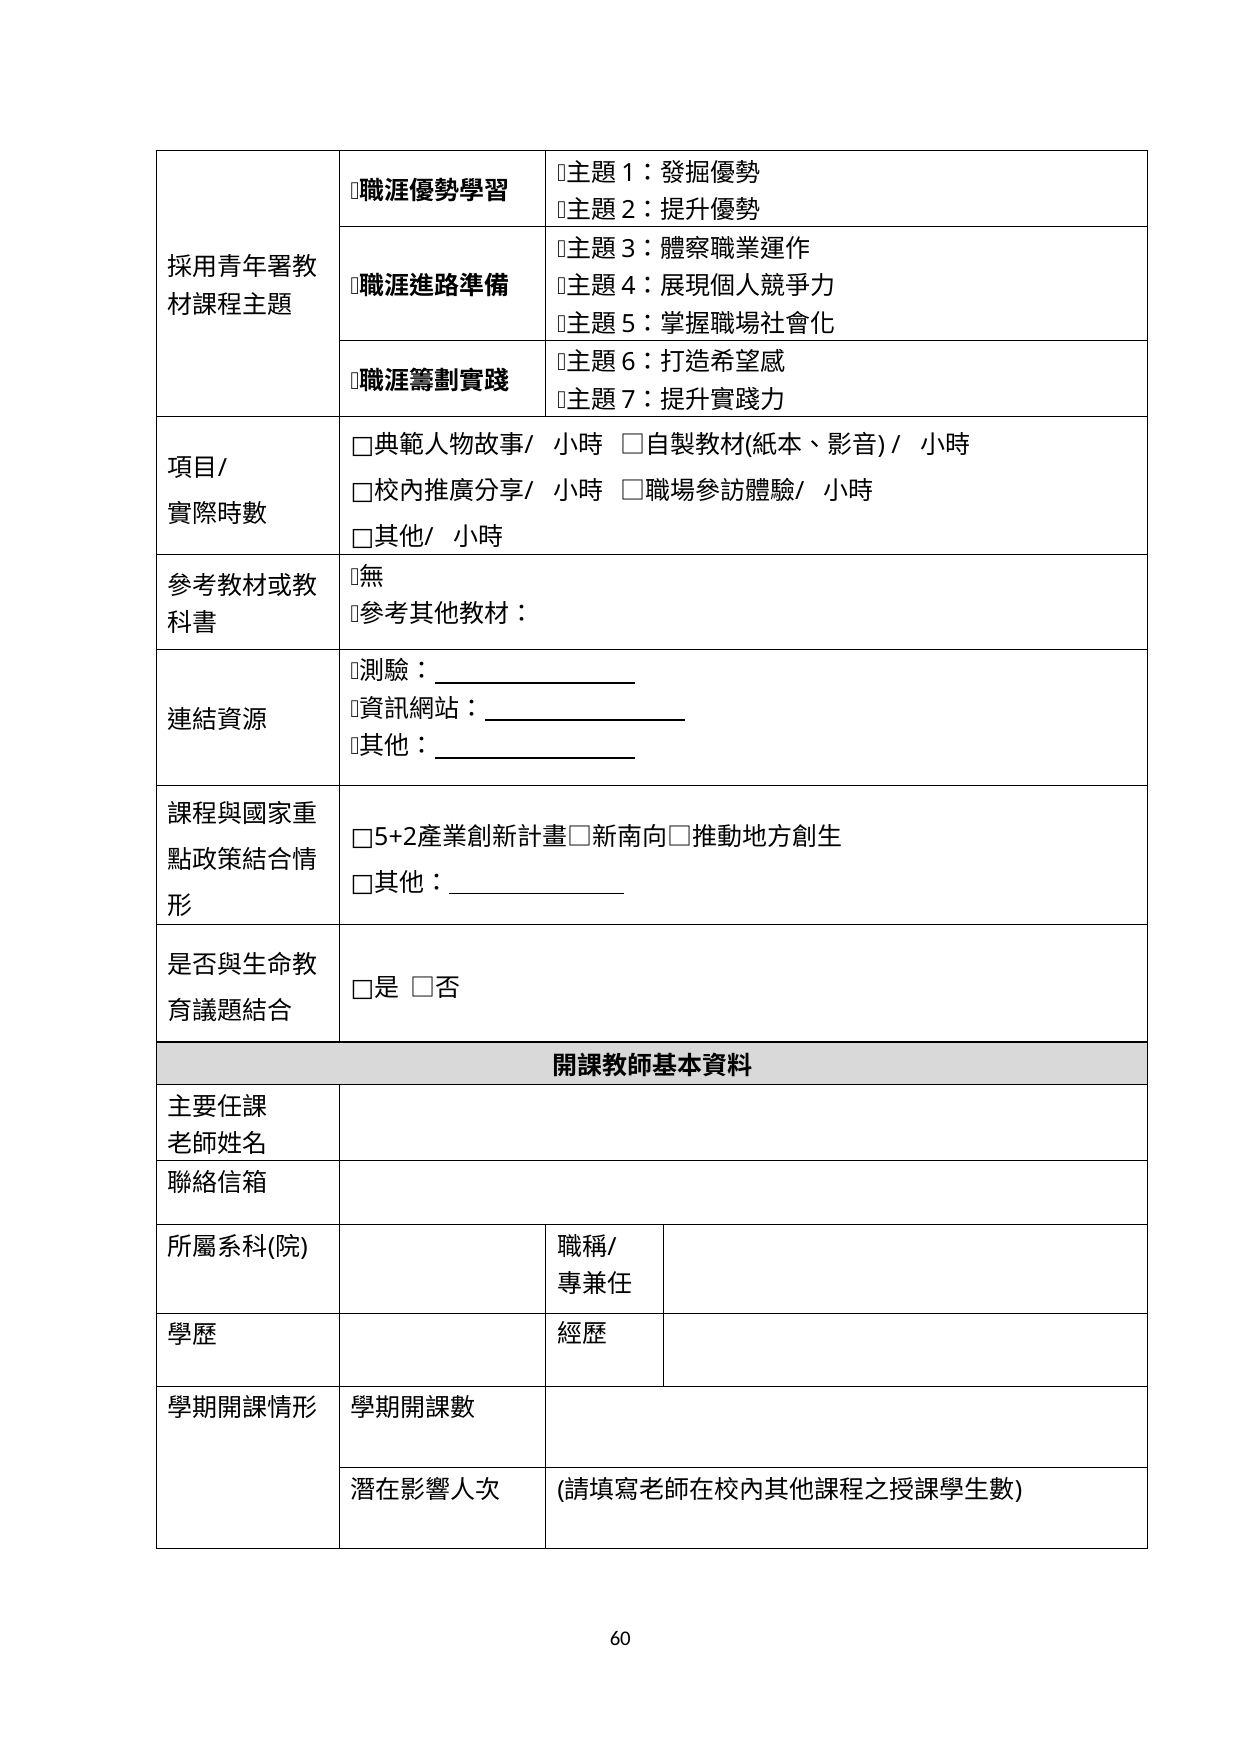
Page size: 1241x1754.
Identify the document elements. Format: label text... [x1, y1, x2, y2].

table_cell 採用青年署教材課程主題 [157, 151, 339, 416]
table_cell □典範人物故事/ 小時 □自製教材(紙本、影音) / 小時 □校內推廣分享/ 小時 □職場參訪體驗/ 小時 □其他/ 小時 [340, 417, 1147, 554]
table_cell 連結資源 [157, 650, 339, 785]
table_cell 主題3：體察職業運作 主題4：展現個人競爭力 主題5：掌握職場社會化 [546, 227, 1147, 339]
table_cell 課程與國家重點政策結合情形 [157, 786, 339, 923]
table_cell [340, 1085, 1147, 1160]
table_cell [340, 1161, 1147, 1224]
table_cell 是否與生命教育議題結合 [157, 925, 339, 1041]
table_cell 參考教材或教科書 [157, 555, 339, 649]
table_cell 職涯籌劃實踐 [340, 341, 545, 416]
table_cell 經歷 [546, 1314, 663, 1386]
table_cell 職涯進路準備 [340, 227, 545, 339]
table_cell 主要任課 老師姓名 [157, 1085, 339, 1160]
table_cell 測驗： 資訊網站： 其他： [340, 650, 1147, 785]
table_cell 學歷 [157, 1314, 339, 1386]
table_cell 職涯優勢學習 [340, 151, 545, 226]
table_cell 開課教師基本資料 [157, 1043, 1147, 1084]
table_cell 學期開課情形 [157, 1387, 339, 1548]
table_cell 所屬系科(院) [157, 1225, 339, 1312]
table_cell [664, 1314, 1147, 1386]
table_cell [664, 1225, 1147, 1312]
table_cell [546, 1387, 1147, 1467]
table_cell [340, 1225, 545, 1312]
table_cell 學期開課數 [340, 1387, 545, 1467]
table_cell 潛在影響人次 [340, 1468, 545, 1548]
table_cell □5+2產業創新計畫□新南向□推動地方創生 □其他：＿＿＿＿＿＿＿ [340, 786, 1147, 923]
table_cell [340, 1314, 545, 1386]
table_cell 聯絡信箱 [157, 1161, 339, 1224]
table_cell 主題1：發掘優勢 主題2：提升優勢 [546, 151, 1147, 226]
table_cell 項目/ 實際時數 [157, 417, 339, 554]
table_cell (請填寫老師在校內其他課程之授課學生數) [546, 1468, 1147, 1548]
table_cell 主題6：打造希望感 主題7：提升實踐力 [546, 341, 1147, 416]
table_cell □是 □否 [340, 925, 1147, 1041]
table_cell 無 參考其他教材： [340, 555, 1147, 649]
table_cell 職稱/ 專兼任 [546, 1225, 663, 1312]
